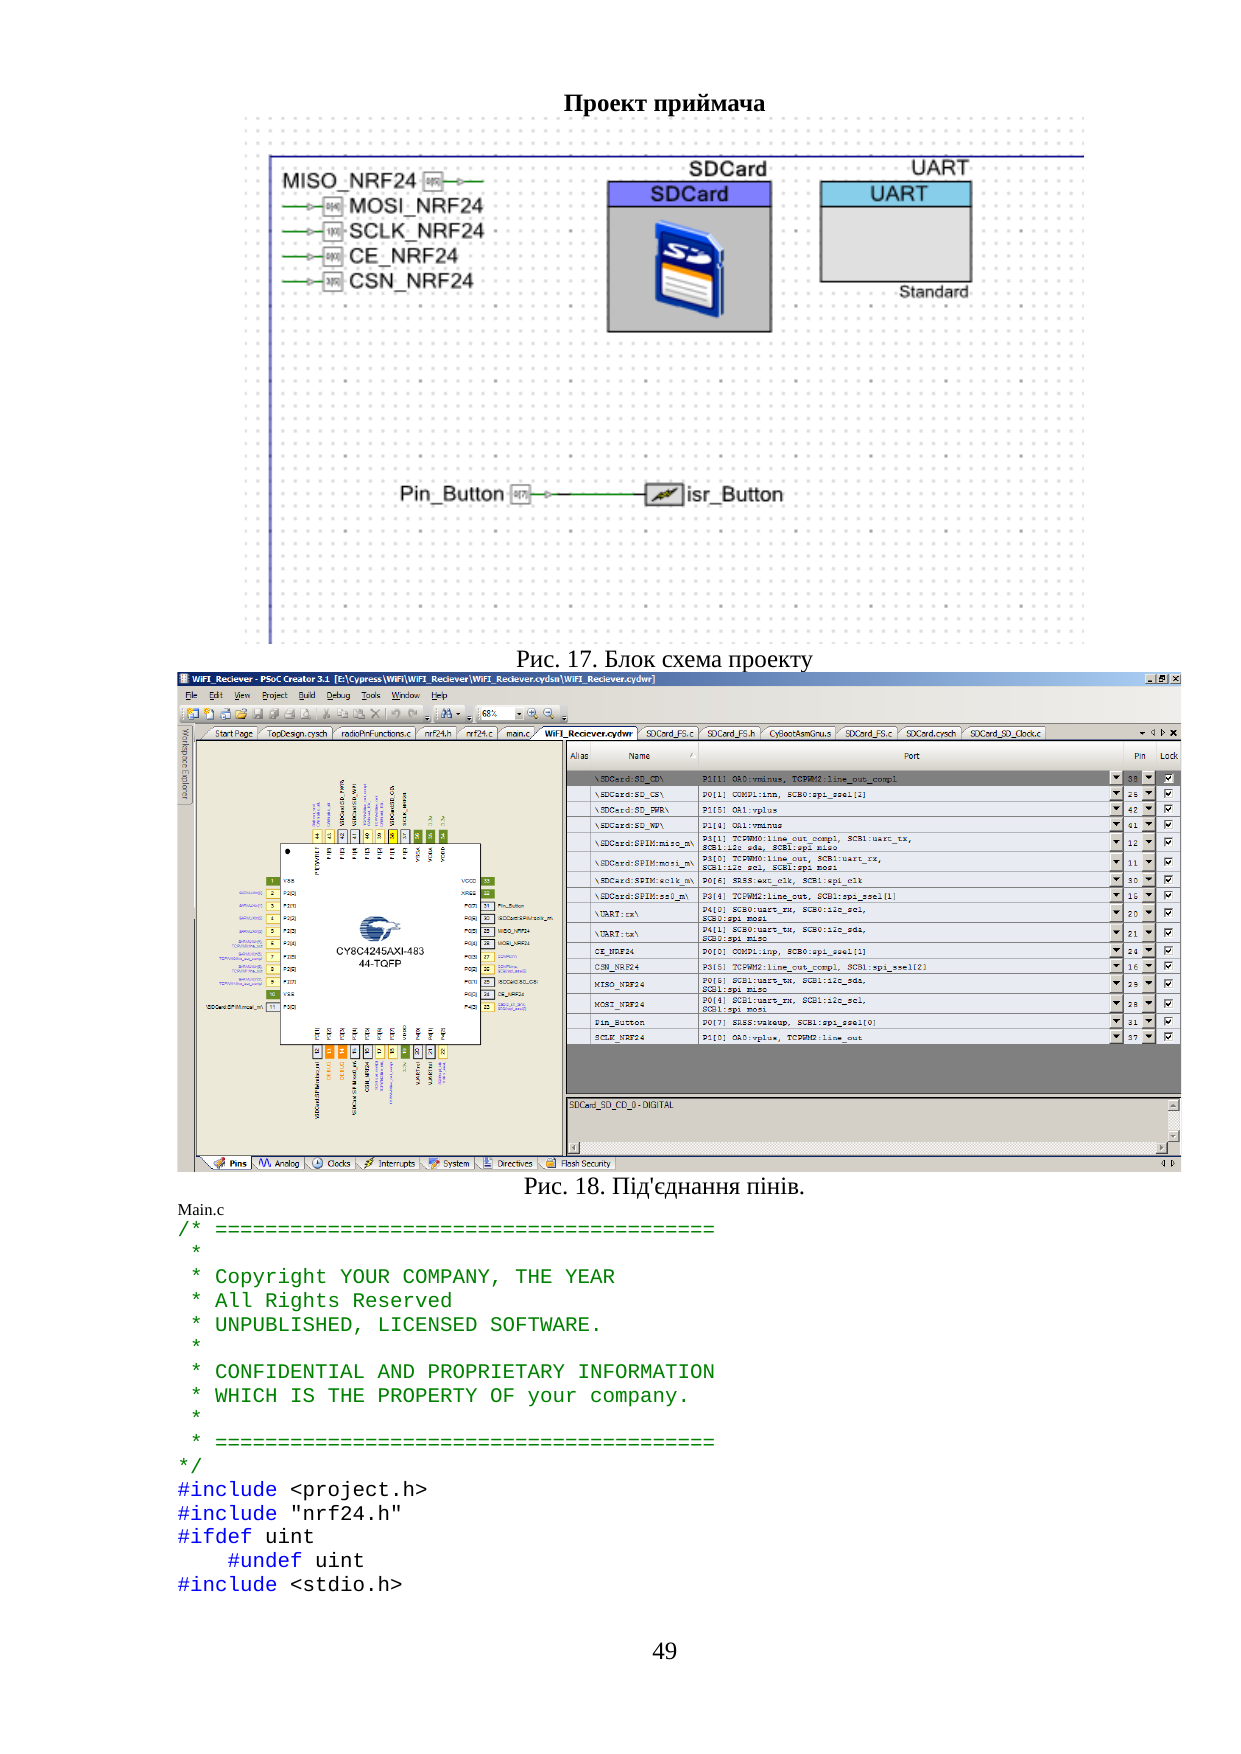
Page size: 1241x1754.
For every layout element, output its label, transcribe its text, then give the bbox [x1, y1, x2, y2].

text Main.c [177, 1200, 1152, 1219]
text */ [177, 1456, 1152, 1479]
text * [177, 1408, 1152, 1432]
text * UNPUBLISHED, LICENSED SOFTWARE. [177, 1314, 1152, 1337]
text #undef uint [177, 1550, 1152, 1574]
text * CONFIDENTIAL AND PROPRIETARY INFORMATION [177, 1361, 1152, 1385]
text Проект приймача [177, 88, 1152, 117]
text * ======================================== [177, 1432, 1152, 1456]
text * All Rights Reserved [177, 1290, 1152, 1314]
text * Copyright YOUR COMPANY, THE YEAR [177, 1266, 1152, 1290]
text #include <stdio.h> [177, 1574, 1152, 1597]
text * WHICH IS THE PROPERTY OF your company. [177, 1385, 1152, 1408]
picture [177, 672, 1182, 1172]
text * [177, 1337, 1152, 1361]
text /* ======================================== [177, 1219, 1152, 1243]
text Рис. 18. Під'єднання пінів. [177, 1172, 1152, 1200]
text * [177, 1243, 1152, 1266]
text #ifdef uint [177, 1527, 1152, 1550]
picture [244, 117, 1084, 644]
text #include "nrf24.h" [177, 1503, 1152, 1527]
text #include <project.h> [177, 1479, 1152, 1503]
text Рис. 17. Блок схема проекту [177, 644, 1152, 672]
